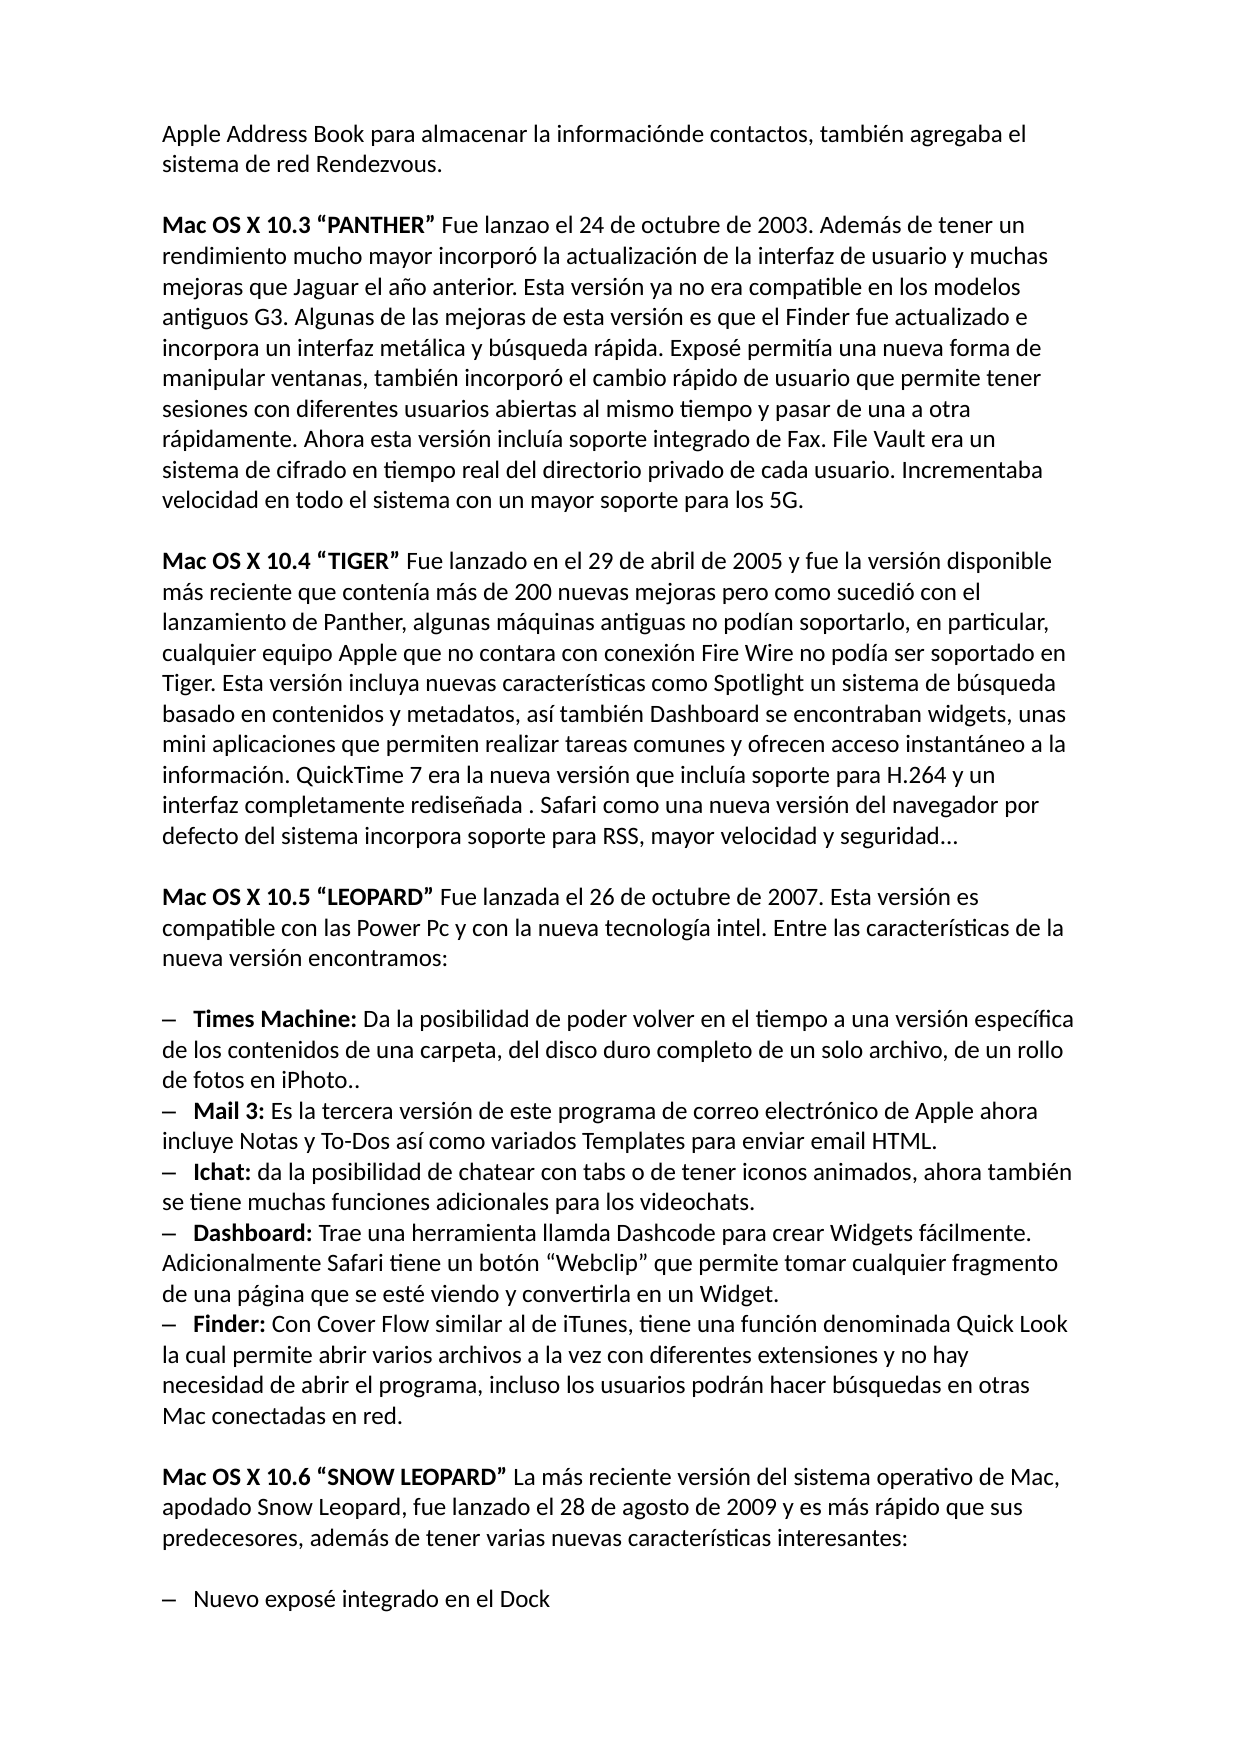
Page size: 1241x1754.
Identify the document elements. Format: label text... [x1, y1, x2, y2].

list Finder: Con Cover Flow similar al de iTunes, tiene una función denominada Quick Look la cual permite abrir varios archivos a la vez con diferentes extensiones y no hay necesidad de abrir el programa, incluso los usuarios podrán hacer búsquedas en otras Mac conectadas en red. [162, 1308, 1077, 1431]
list Nuevo exposé integrado en el Dock [162, 1583, 1077, 1614]
list Dashboard: Trae una herramienta llamda Dashcode para crear Widgets fácilmente. Adicionalmente Safari tiene un botón “Webclip” que permite tomar cualquier fragmento de una página que se esté viendo y convertirla en un Widget. [162, 1217, 1077, 1308]
list Ichat: da la posibilidad de chatear con tabs o de tener iconos animados, ahora también se tiene muchas funciones adicionales para los videochats. [162, 1156, 1077, 1217]
text Mac OS X 10.4 “TIGER” Fue lanzado en el 29 de abril de 2005 y fue la versión disponible más reciente que contenía más de 200 nuevas mejoras pero como sucedió con el lanzamiento de Panther, algunas máquinas antiguas no podían soportarlo, en particular, cualquier equipo Apple que no contara con conexión Fire Wire no podía ser soportado en Tiger. Esta versión incluya nuevas características como Spotlight un sistema de búsqueda basado en contenidos y metadatos, así también Dashboard se encontraban widgets, unas mini aplicaciones que permiten realizar tareas comunes y ofrecen acceso instantáneo a la información. QuickTime 7 era la nueva versión que incluía soporte para H.264 y un interfaz completamente rediseñada . Safari como una nueva versión del navegador por defecto del sistema incorpora soporte para RSS, mayor velocidad y seguridad... [162, 545, 1077, 851]
text Mac OS X 10.6 “SNOW LEOPARD” La más reciente versión del sistema operativo de Mac, apodado Snow Leopard, fue lanzado el 28 de agosto de 2009 y es más rápido que sus predecesores, además de tener varias nuevas características interesantes: [162, 1461, 1077, 1553]
list Mail 3: Es la tercera versión de este programa de correo electrónico de Apple ahora incluye Notas y To-Dos así como variados Templates para enviar email HTML. [162, 1095, 1077, 1156]
text Mac OS X 10.3 “PANTHER” Fue lanzao el 24 de octubre de 2003. Además de tener un rendimiento mucho mayor incorporó la actualización de la interfaz de usuario y muchas mejoras que Jaguar el año anterior. Esta versión ya no era compatible en los modelos antiguos G3. Algunas de las mejoras de esta versión es que el Finder fue actualizado e incorpora un interfaz metálica y búsqueda rápida. Exposé permitía una nueva forma de manipular ventanas, también incorporó el cambio rápido de usuario que permite tener sesiones con diferentes usuarios abiertas al mismo tiempo y pasar de una a otra rápidamente. Ahora esta versión incluía soporte integrado de Fax. File Vault era un sistema de cifrado en tiempo real del directorio privado de cada usuario. Incrementaba velocidad en todo el sistema con un mayor soporte para los 5G. [162, 210, 1077, 515]
list Times Machine: Da la posibilidad de poder volver en el tiempo a una versión específica de los contenidos de una carpeta, del disco duro completo de un solo archivo, de un rollo de fotos en iPhoto.. [162, 1003, 1077, 1095]
text Mac OS X 10.5 “LEOPARD” Fue lanzada el 26 de octubre de 2007. Esta versión es compatible con las Power Pc y con la nueva tecnología intel. Entre las características de la nueva versión encontramos: [162, 881, 1077, 973]
text Apple Address Book para almacenar la informaciónde contactos, también agregaba el sistema de red Rendezvous. [162, 118, 1077, 179]
